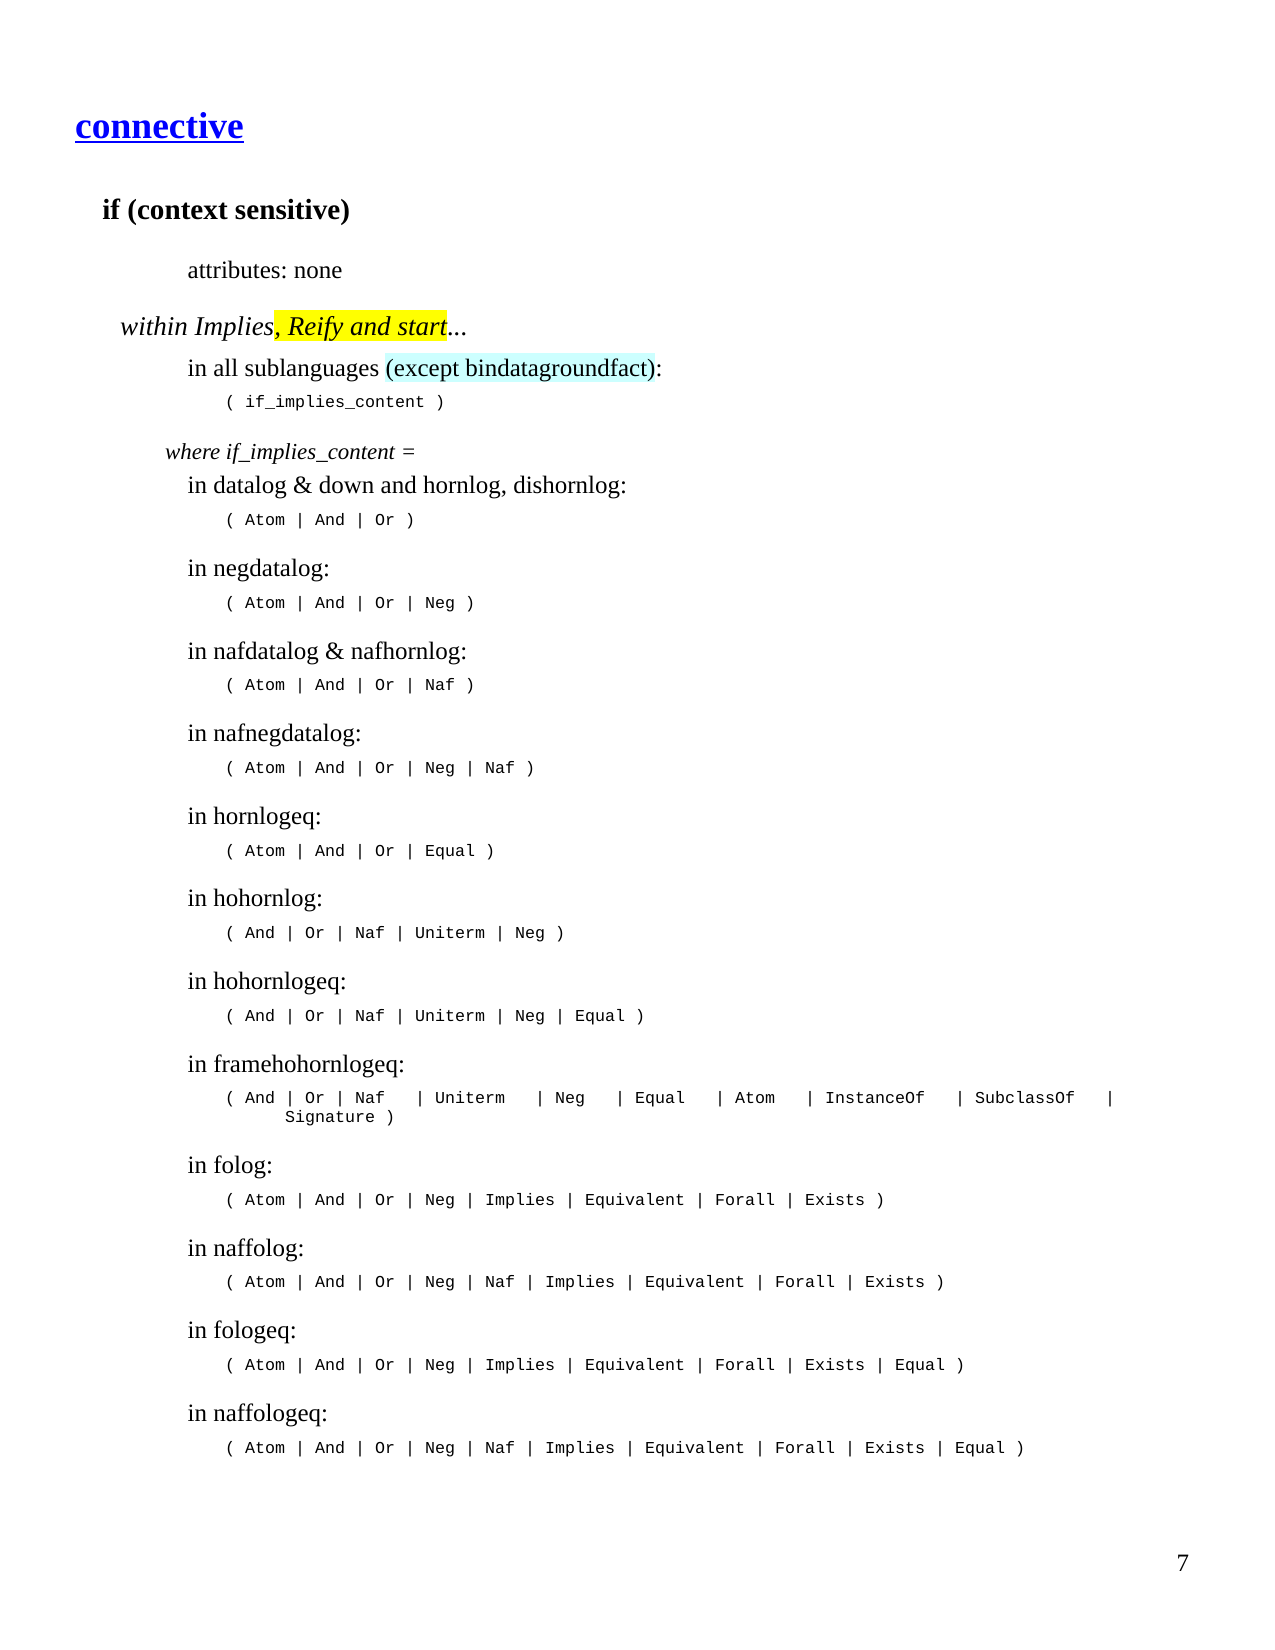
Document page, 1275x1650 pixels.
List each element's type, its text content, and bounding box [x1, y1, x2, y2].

text in framehohornlogeq: [187, 1049, 1200, 1077]
text in hohornlogeq: [187, 966, 1200, 995]
text ( Atom | And | Or | Neg | Naf ) [225, 759, 1200, 778]
subtitle within Implies, Reify and start... [120, 310, 1200, 341]
text ( Atom | And | Or | Neg | Naf | Implies | Equivalent | Forall | Exists | Equal ) [225, 1439, 1200, 1458]
text ( Atom | And | Or | Neg | Implies | Equivalent | Forall | Exists | Equal ) [225, 1357, 1200, 1376]
subtitle where if_implies_content = [165, 438, 1200, 464]
text in datalog & down and hornlog, dishornlog: [187, 471, 1200, 499]
text in nafnegdatalog: [187, 718, 1200, 747]
text in all sublanguages (except bindatagroundfact): [187, 353, 1200, 382]
text in fologeq: [187, 1315, 1200, 1344]
subtitle connective [75, 104, 1200, 147]
text in hohornlog: [187, 883, 1200, 912]
text ( Atom | And | Or | Naf ) [225, 677, 1200, 696]
text in nafdatalog & nafhornlog: [187, 636, 1200, 664]
text in naffolog: [187, 1233, 1200, 1262]
text ( if_implies_content ) [225, 394, 1200, 413]
text ( Atom | And | Or | Neg ) [225, 594, 1200, 613]
text ( Atom | And | Or | Neg | Naf | Implies | Equivalent | Forall | Exists ) [225, 1274, 1200, 1293]
text ( Atom | And | Or | Neg | Implies | Equivalent | Forall | Exists ) [225, 1191, 1200, 1210]
text ( Atom | And | Or | Equal ) [225, 842, 1200, 861]
text ( And | Or | Naf | Uniterm | Neg | Equal ) [225, 1007, 1200, 1026]
text ( Atom | And | Or ) [225, 512, 1200, 531]
text attributes: none [187, 255, 1200, 284]
text ( And | Or | Naf | Uniterm | Neg | Equal | Atom­ | InstanceOf | SubclassOf | Signature ) [225, 1090, 1200, 1128]
text in negdatalog: [187, 553, 1200, 582]
text in hornlogeq: [187, 801, 1200, 830]
subtitle if (context sensitive) [102, 192, 1200, 225]
text ( And | Or | Naf | Uniterm | Neg ) [225, 925, 1200, 944]
text in naffologeq: [187, 1398, 1200, 1427]
text in folog: [187, 1150, 1200, 1179]
